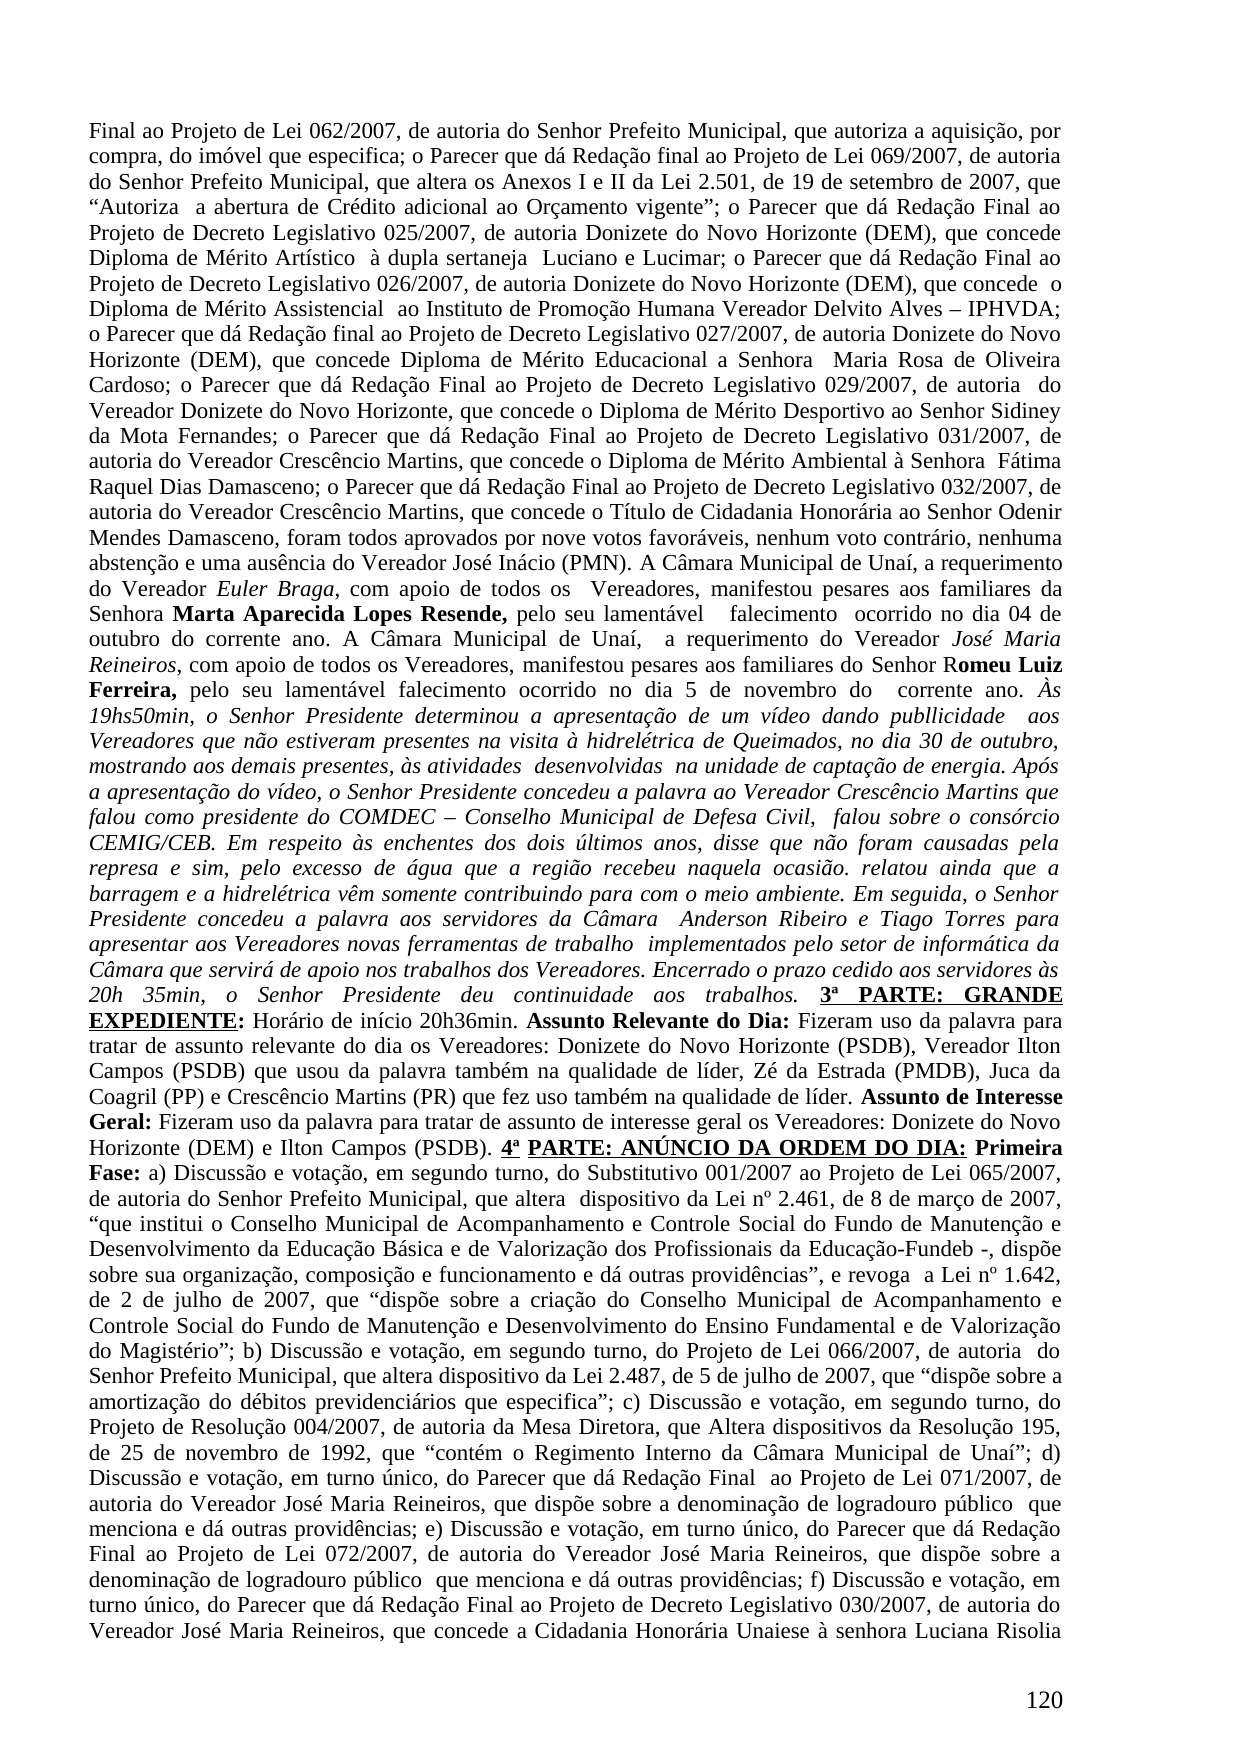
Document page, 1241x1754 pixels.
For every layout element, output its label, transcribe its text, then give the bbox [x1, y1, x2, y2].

text Final ao Projeto de Lei 062/2007, de autoria do Senhor Prefeito Municipal, que autoriza a aquisição, por compra, do imóvel que especifica; o Parecer que dá Redação final ao Projeto de Lei 069/2007, de autoria do Senhor Prefeito Municipal, que altera os Anexos I e II da Lei 2.501, de 19 de setembro de 2007, que “Autoriza a abertura de Crédito adicional ao Orçamento vigente”; o Parecer que dá Redação Final ao Projeto de Decreto Legislativo 025/2007, de autoria Donizete do Novo Horizonte (DEM), que concede Diploma de Mérito Artístico à dupla sertaneja Luciano e Lucimar; o Parecer que dá Redação Final ao Projeto de Decreto Legislativo 026/2007, de autoria Donizete do Novo Horizonte (DEM), que concede o Diploma de Mérito Assistencial ao Instituto de Promoção Humana Vereador Delvito Alves – IPHVDA; o Parecer que dá Redação final ao Projeto de Decreto Legislativo 027/2007, de autoria Donizete do Novo Horizonte (DEM), que concede Diploma de Mérito Educacional a Senhora Maria Rosa de Oliveira Cardoso; o Parecer que dá Redação Final ao Projeto de Decreto Legislativo 029/2007, de autoria do Vereador Donizete do Novo Horizonte, que concede o Diploma de Mérito Desportivo ao Senhor Sidiney da Mota Fernandes; o Parecer que dá Redação Final ao Projeto de Decreto Legislativo 031/2007, de autoria do Vereador Crescêncio Martins, que concede o Diploma de Mérito Ambiental à Senhora Fátima Raquel Dias Damasceno; o Parecer que dá Redação Final ao Projeto de Decreto Legislativo 032/2007, de autoria do Vereador Crescêncio Martins, que concede o Título de Cidadania Honorária ao Senhor Odenir Mendes Damasceno, foram todos aprovados por nove votos favoráveis, nenhum voto contrário, nenhuma abstenção e uma ausência do Vereador José Inácio (PMN). A Câmara Municipal de Unaí, a requerimento do Vereador Euler Braga, com apoio de todos os Vereadores, manifestou pesares aos familiares da Senhora Marta Aparecida Lopes Resende, pelo seu lamentável falecimento ocorrido no dia 04 de outubro do corrente ano. A Câmara Municipal de Unaí, a requerimento do Vereador José Maria Reineiros, com apoio de todos os Vereadores, manifestou pesares aos familiares do Senhor Romeu Luiz Ferreira, pelo seu lamentável falecimento ocorrido no dia 5 de novembro do corrente ano. Às 19hs50min, o Senhor Presidente determinou a apresentação de um vídeo dando publlicidade aos Vereadores que não estiveram presentes na visita à hidrelétrica de Queimados, no dia 30 de outubro, mostrando aos demais presentes, às atividades desenvolvidas na unidade de captação de energia. Após a apresentação do vídeo, o Senhor Presidente concedeu a palavra ao Vereador Crescêncio Martins que falou como presidente do COMDEC – Conselho Municipal de Defesa Civil, falou sobre o consórcio CEMIG/CEB. Em respeito às enchentes dos dois últimos anos, disse que não foram causadas pela represa e sim, pelo excesso de água que a região recebeu naquela ocasião. relatou ainda que a barragem e a hidrelétrica vêm somente contribuindo para com o meio ambiente. Em seguida, o Senhor Presidente concedeu a palavra aos servidores da Câmara Anderson Ribeiro e Tiago Torres para apresentar aos Vereadores novas ferramentas de trabalho implementados pelo setor de informática da Câmara que servirá de apoio nos trabalhos dos Vereadores. Encerrado o prazo cedido aos servidores às 20h 35min, o Senhor Presidente deu continuidade aos trabalhos. 3ª PARTE: GRANDE EXPEDIENTE: Horário de início 20h36min. Assunto Relevante do Dia: Fizeram uso da palavra para tratar de assunto relevante do dia os Vereadores: Donizete do Novo Horizonte (PSDB), Vereador Ilton Campos (PSDB) que usou da palavra também na qualidade de líder, Zé da Estrada (PMDB), Juca da Coagril (PP) e Crescêncio Martins (PR) que fez uso também na qualidade de líder. Assunto de Interesse Geral: Fizeram uso da palavra para tratar de assunto de interesse geral os Vereadores: Donizete do Novo Horizonte (DEM) e Ilton Campos (PSDB). 4ª PARTE: ANÚNCIO DA ORDEM DO DIA: Primeira Fase: a) Discussão e votação, em segundo turno, do Substitutivo 001/2007 ao Projeto de Lei 065/2007, de autoria do Senhor Prefeito Municipal, que altera dispositivo da Lei nº 2.461, de 8 de março de 2007, “que institui o Conselho Municipal de Acompanhamento e Controle Social do Fundo de Manutenção e Desenvolvimento da Educação Básica e de Valorização dos Profissionais da Educação-Fundeb -, dispõe sobre sua organização, composição e funcionamento e dá outras providências”, e revoga a Lei nº 1.642, de 2 de julho de 2007, que “dispõe sobre a criação do Conselho Municipal de Acompanhamento e Controle Social do Fundo de Manutenção e Desenvolvimento do Ensino Fundamental e de Valorização do Magistério”; b) Discussão e votação, em segundo turno, do Projeto de Lei 066/2007, de autoria do Senhor Prefeito Municipal, que altera dispositivo da Lei 2.487, de 5 de julho de 2007, que “dispõe sobre a amortização do débitos previdenciários que especifica”; c) Discussão e votação, em segundo turno, do Projeto de Resolução 004/2007, de autoria da Mesa Diretora, que Altera dispositivos da Resolução 195, de 25 de novembro de 1992, que “contém o Regimento Interno da Câmara Municipal de Unaí”; d) Discussão e votação, em turno único, do Parecer que dá Redação Final ao Projeto de Lei 071/2007, de autoria do Vereador José Maria Reineiros, que dispõe sobre a denominação de logradouro público que menciona e dá outras providências; e) Discussão e votação, em turno único, do Parecer que dá Redação Final ao Projeto de Lei 072/2007, de autoria do Vereador José Maria Reineiros, que dispõe sobre a denominação de logradouro público que menciona e dá outras providências; f) Discussão e votação, em turno único, do Parecer que dá Redação Final ao Projeto de Decreto Legislativo 030/2007, de autoria do Vereador José Maria Reineiros, que concede a Cidadania Honorária Unaiese à senhora Luciana Risolia [88, 118, 1063, 1643]
